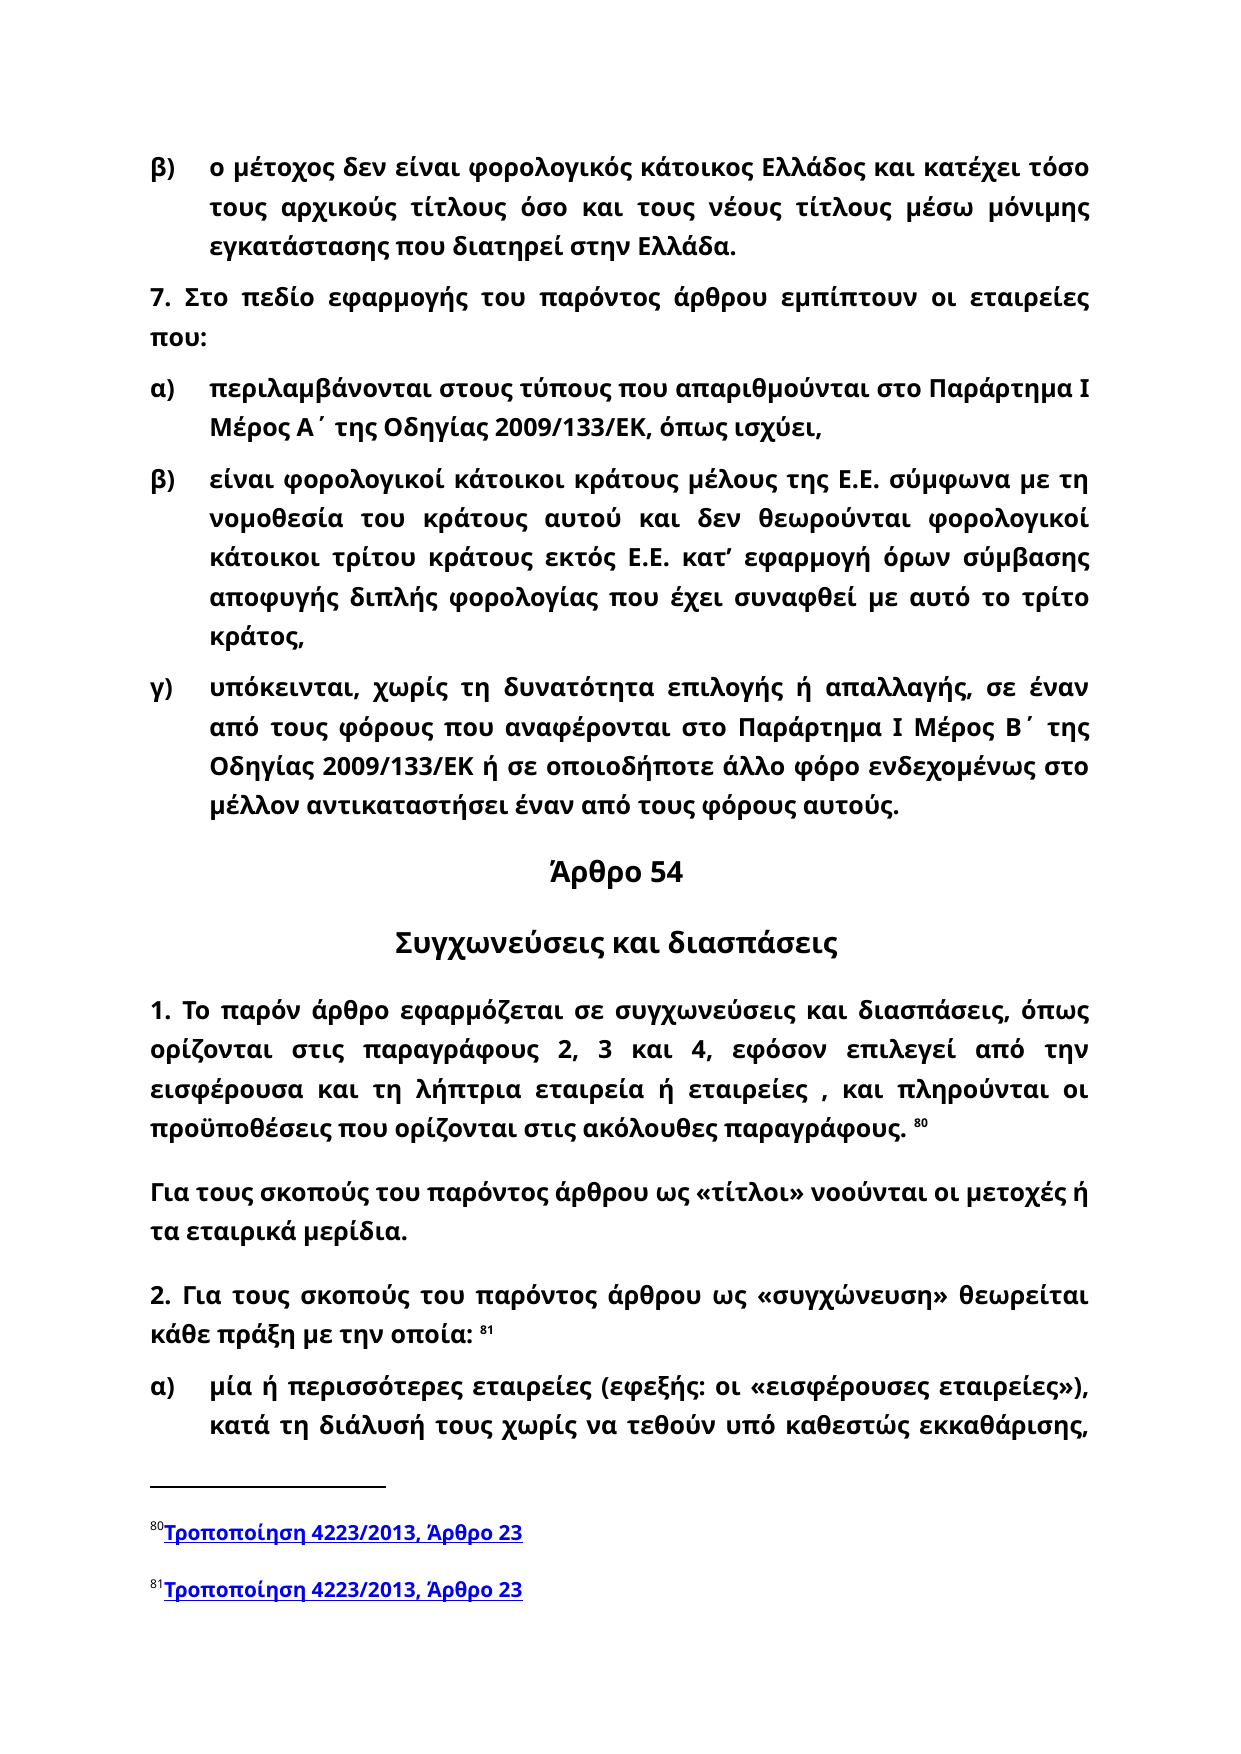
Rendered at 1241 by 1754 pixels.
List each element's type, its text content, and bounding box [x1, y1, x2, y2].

list β) ο μέτοχος δεν είναι φορολογικός κάτοικος Ελλάδος και κατέχει τόσο τους αρχικούς τίτλους όσο και τους νέους τίτλους μέσω μόνιμης εγκατάστασης που διατηρεί στην Ελλάδα. [150, 150, 1090, 262]
subtitle Συγχωνεύσεις και διασπάσεις [150, 922, 1090, 962]
list α) περιλαμβάνονται στους τύπους που απαριθμούνται στο Παράρτημα Ι Μέρος Α΄ της Οδηγίας 2009/133/ΕΚ, όπως ισχύει, [150, 371, 1090, 444]
list γ) υπόκεινται, χωρίς τη δυνατότητα επιλογής ή απαλλαγής, σε έναν από τους φόρους που αναφέρονται στο Παράρτημα Ι Μέρος Β΄ της Οδηγίας 2009/133/ΕΚ ή σε οποιοδήποτε άλλο φόρο ενδεχομένως στο μέλλον αντικαταστήσει έναν από τους φόρους αυτούς. [150, 670, 1090, 822]
text 1. Το παρόν άρθρο εφαρμόζεται σε συγχωνεύσεις και διασπάσεις, όπως ορίζονται στις παραγράφους 2, 3 και 4, εφόσον επιλεγεί από την εισφέρουσα και τη λήπτρια εταιρεία ή εταιρείες , και πληρούνται οι προϋποθέσεις που ορίζονται στις ακόλουθες παραγράφους. [150, 993, 1090, 1144]
list α) μία ή περισσότερες εταιρείες (εφεξής: οι «εισφέρουσες εταιρείες»), κατά τη διάλυσή τους χωρίς να τεθούν υπό καθεστώς εκκαθάρισης, [150, 1369, 1090, 1442]
text Τροποποίηση 4223/2013, Άρθρο 23 [150, 1576, 1090, 1604]
text Για τους σκοπούς του παρόντος άρθρου ως «τίτλοι» νοούνται οι μετοχές ή τα εταιρικά μερίδια. [150, 1174, 1090, 1248]
text 2. Για τους σκοπούς του παρόντος άρθρου ως «συγχώνευση» θεωρείται κάθε πράξη με την οποία: [150, 1278, 1090, 1351]
subtitle Άρθρο 54 [150, 852, 1090, 891]
text 7. Στο πεδίο εφαρμογής του παρόντος άρθρου εμπίπτουν οι εταιρείες που: [150, 280, 1090, 353]
list β) είναι φορολογικοί κάτοικοι κράτους μέλους της Ε.Ε. σύμφωνα με τη νομοθεσία του κράτους αυτού και δεν θεωρούνται φορολογικοί κάτοικοι τρίτου κράτους εκτός Ε.Ε. κατ’ εφαρμογή όρων σύμβασης αποφυγής διπλής φορολογίας που έχει συναφθεί με αυτό το τρίτο κράτος, [150, 462, 1090, 652]
text Τροποποίηση 4223/2013, Άρθρο 23 [150, 1518, 1090, 1546]
